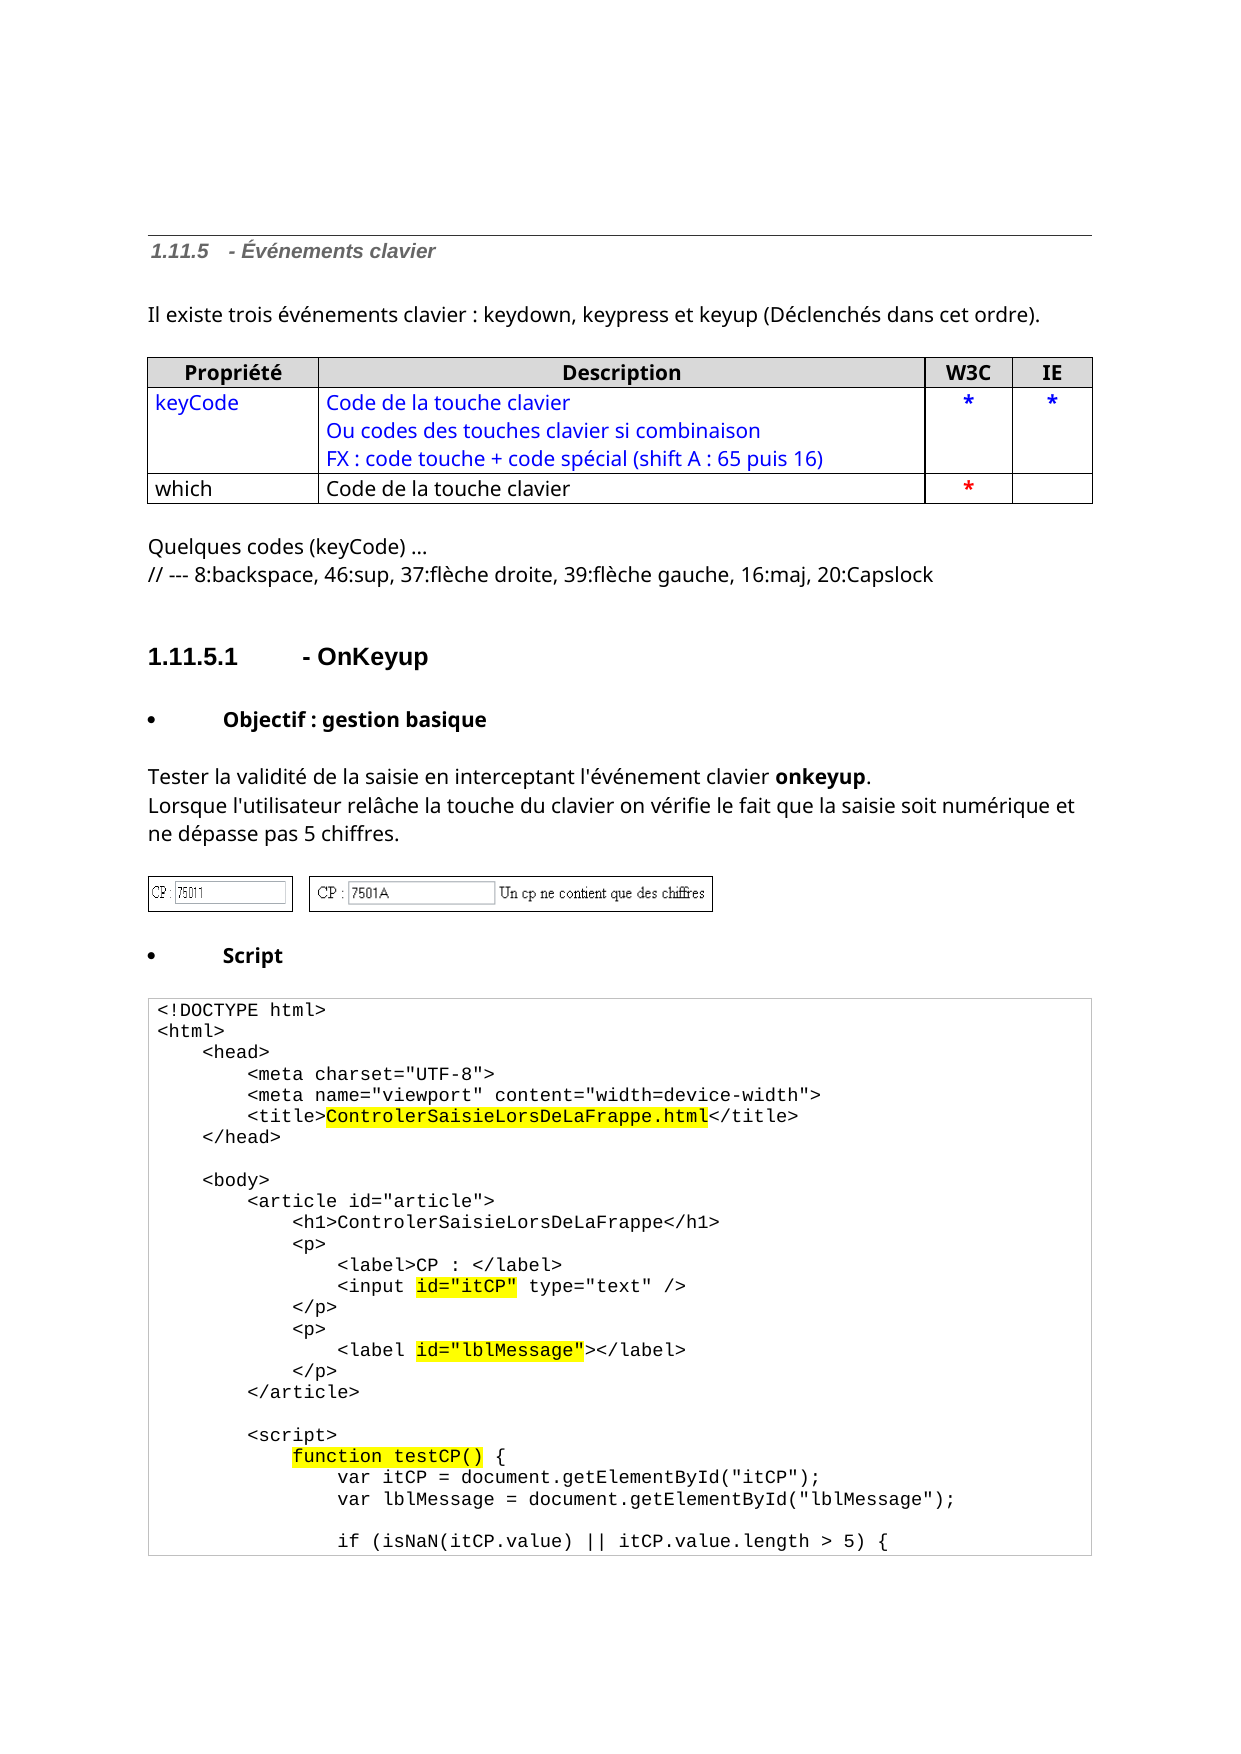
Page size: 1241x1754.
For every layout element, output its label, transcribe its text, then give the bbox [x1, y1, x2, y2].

text <input id="itCP" type="text" /> [149, 1274, 1091, 1295]
text <script> [149, 1423, 1091, 1444]
table_cell Code de la touche clavier Ou codes des touches clavier si combinaison FX : code touche + code spécial (shift A : 65 puis 16) [319, 388, 924, 473]
text <p> [149, 1316, 1091, 1338]
table_header W3C [926, 358, 1012, 387]
text <meta charset="UTF-8"> [149, 1061, 1091, 1083]
table_cell * [1013, 388, 1092, 473]
text </article> [149, 1380, 1091, 1404]
list Objectif : gestion basique [148, 706, 1092, 734]
text <!DOCTYPE html> [149, 999, 1091, 1019]
text function testCP() { [149, 1444, 1091, 1465]
text // --- 8:backspace, 46:sup, 37:flèche droite, 39:flèche gauche, 16:maj, 20:Capslock [148, 560, 1092, 589]
text <title>ControlerSaisieLorsDeLaFrappe.html</title> [149, 1104, 1091, 1125]
subtitle - OnKeyup [148, 642, 1092, 671]
text <h1>ControlerSaisieLorsDeLaFrappe</h1> [149, 1210, 1091, 1231]
list Script [148, 941, 1092, 969]
text var lblMessage = document.getElementById("lblMessage"); [149, 1486, 1091, 1511]
subtitle - Événements clavier [148, 236, 1092, 266]
table_cell * [926, 388, 1012, 473]
text <head> [149, 1040, 1091, 1061]
text </p> [149, 1295, 1091, 1316]
table_cell which [148, 474, 318, 502]
table_cell [1013, 474, 1092, 502]
table_cell Code de la touche clavier [319, 474, 924, 502]
text </head> [149, 1125, 1091, 1149]
text <label>CP : </label> [149, 1253, 1091, 1274]
table_header Propriété [148, 358, 318, 387]
text Lorsque l'utilisateur relâche la touche du clavier on vérifie le fait que la saisie soit numérique et ne dépasse pas 5 chiffres. [148, 791, 1092, 848]
text var itCP = document.getElementById("itCP"); [149, 1465, 1091, 1486]
text <html> [149, 1019, 1091, 1040]
table_header Description [319, 358, 924, 387]
text Tester la validité de la saisie en interceptant l'événement clavier onkeyup. [148, 762, 1092, 791]
text Il existe trois événements clavier : keydown, keypress et keyup (Déclenchés dans cet ordre). [148, 300, 1092, 329]
text if (isNaN(itCP.value) || itCP.value.length > 5) { [149, 1529, 1091, 1555]
table_header IE [1013, 358, 1092, 387]
text Quelques codes (keyCode) … [148, 532, 1092, 560]
text <article id="article"> [149, 1189, 1091, 1210]
table_cell keyCode [148, 388, 318, 473]
text <body> [149, 1168, 1091, 1189]
text <p> [149, 1231, 1091, 1253]
text <meta name="viewport" content="width=device-width"> [149, 1083, 1091, 1104]
text <label id="lblMessage"></label> [149, 1338, 1091, 1359]
text </p> [149, 1359, 1091, 1380]
table_cell * [926, 474, 1012, 502]
